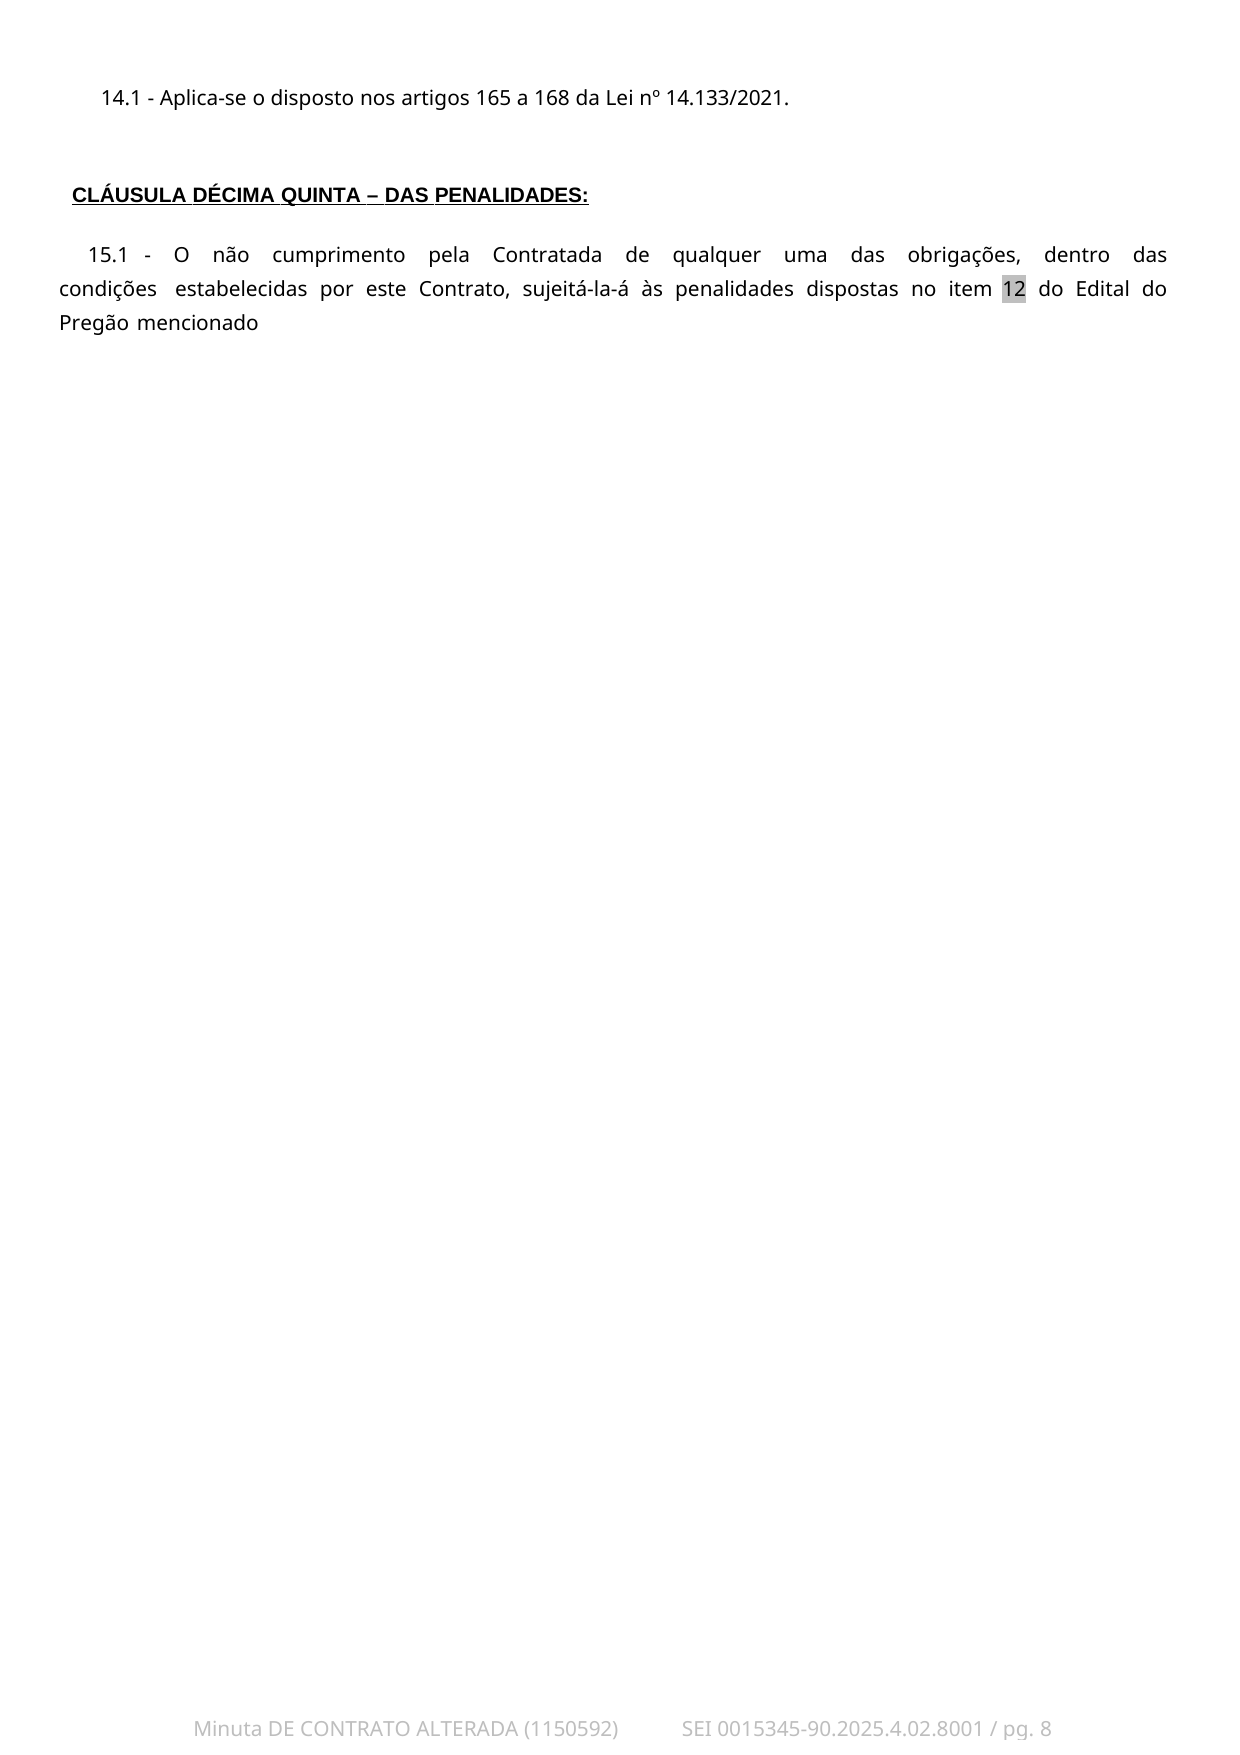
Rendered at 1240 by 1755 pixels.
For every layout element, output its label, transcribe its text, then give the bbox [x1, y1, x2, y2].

list - O não cumprimento pela Contratada de qualquer uma das obrigações, dentro das condições estabelecidas por este Contrato, sujeitá-la-á às penalidades dispostas no item 12 do Edital do Pregão mencionado [59, 240, 1168, 337]
list - Aplica-se o disposto nos artigos 165 a 168 da Lei nº 14.133/2021. [101, 83, 1195, 112]
text CLÁUSULA DÉCIMA QUINTA – DAS PENALIDADES: [72, 183, 1195, 207]
